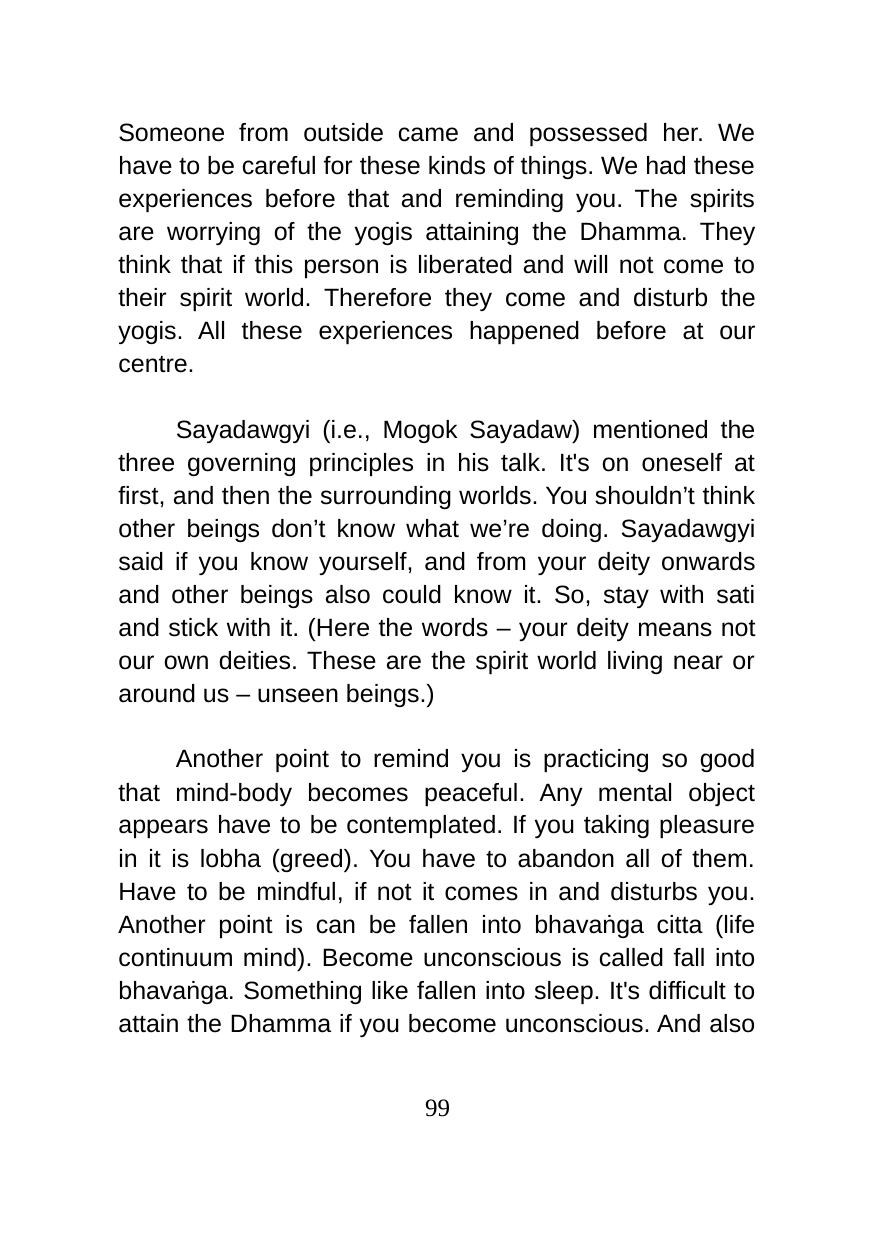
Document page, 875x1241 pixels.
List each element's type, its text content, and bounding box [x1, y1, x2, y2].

text Sayadawgyi (i.e., Mogok Sayadaw) mentioned the three governing principles in his talk. It's on oneself at first, and then the surrounding worlds. You shouldn’t think other beings don’t know what we’re doing. Sayadawgyi said if you know yourself, and from your deity onwards and other beings also could know it. So, stay with sati and stick with it. (Here the words – your deity means not our own deities. These are the spirit world living near or around us – unseen beings.) [118, 415, 756, 708]
text Someone from outside came and possessed her. We have to be careful for these kinds of things. We had these experiences before that and reminding you. The spirits are worrying of the yogis attaining the Dhamma. They think that if this person is liberated and will not come to their spirit world. Therefore they come and disturb the yogis. All these experiences happened before at our centre. [118, 118, 756, 378]
text Another point to remind you is practicing so good that mind-body becomes peaceful. Any mental object appears have to be contemplated. If you taking pleasure in it is lobha (greed). You have to abandon all of them. Have to be mindful, if not it comes in and disturbs you. Another point is can be fallen into bhavaṅga citta (life continuum mind). Become unconscious is called fall into bhavaṅga. Something like fallen into sleep. It's difficult to attain the Dhamma if you become unconscious. And also [118, 744, 756, 1037]
